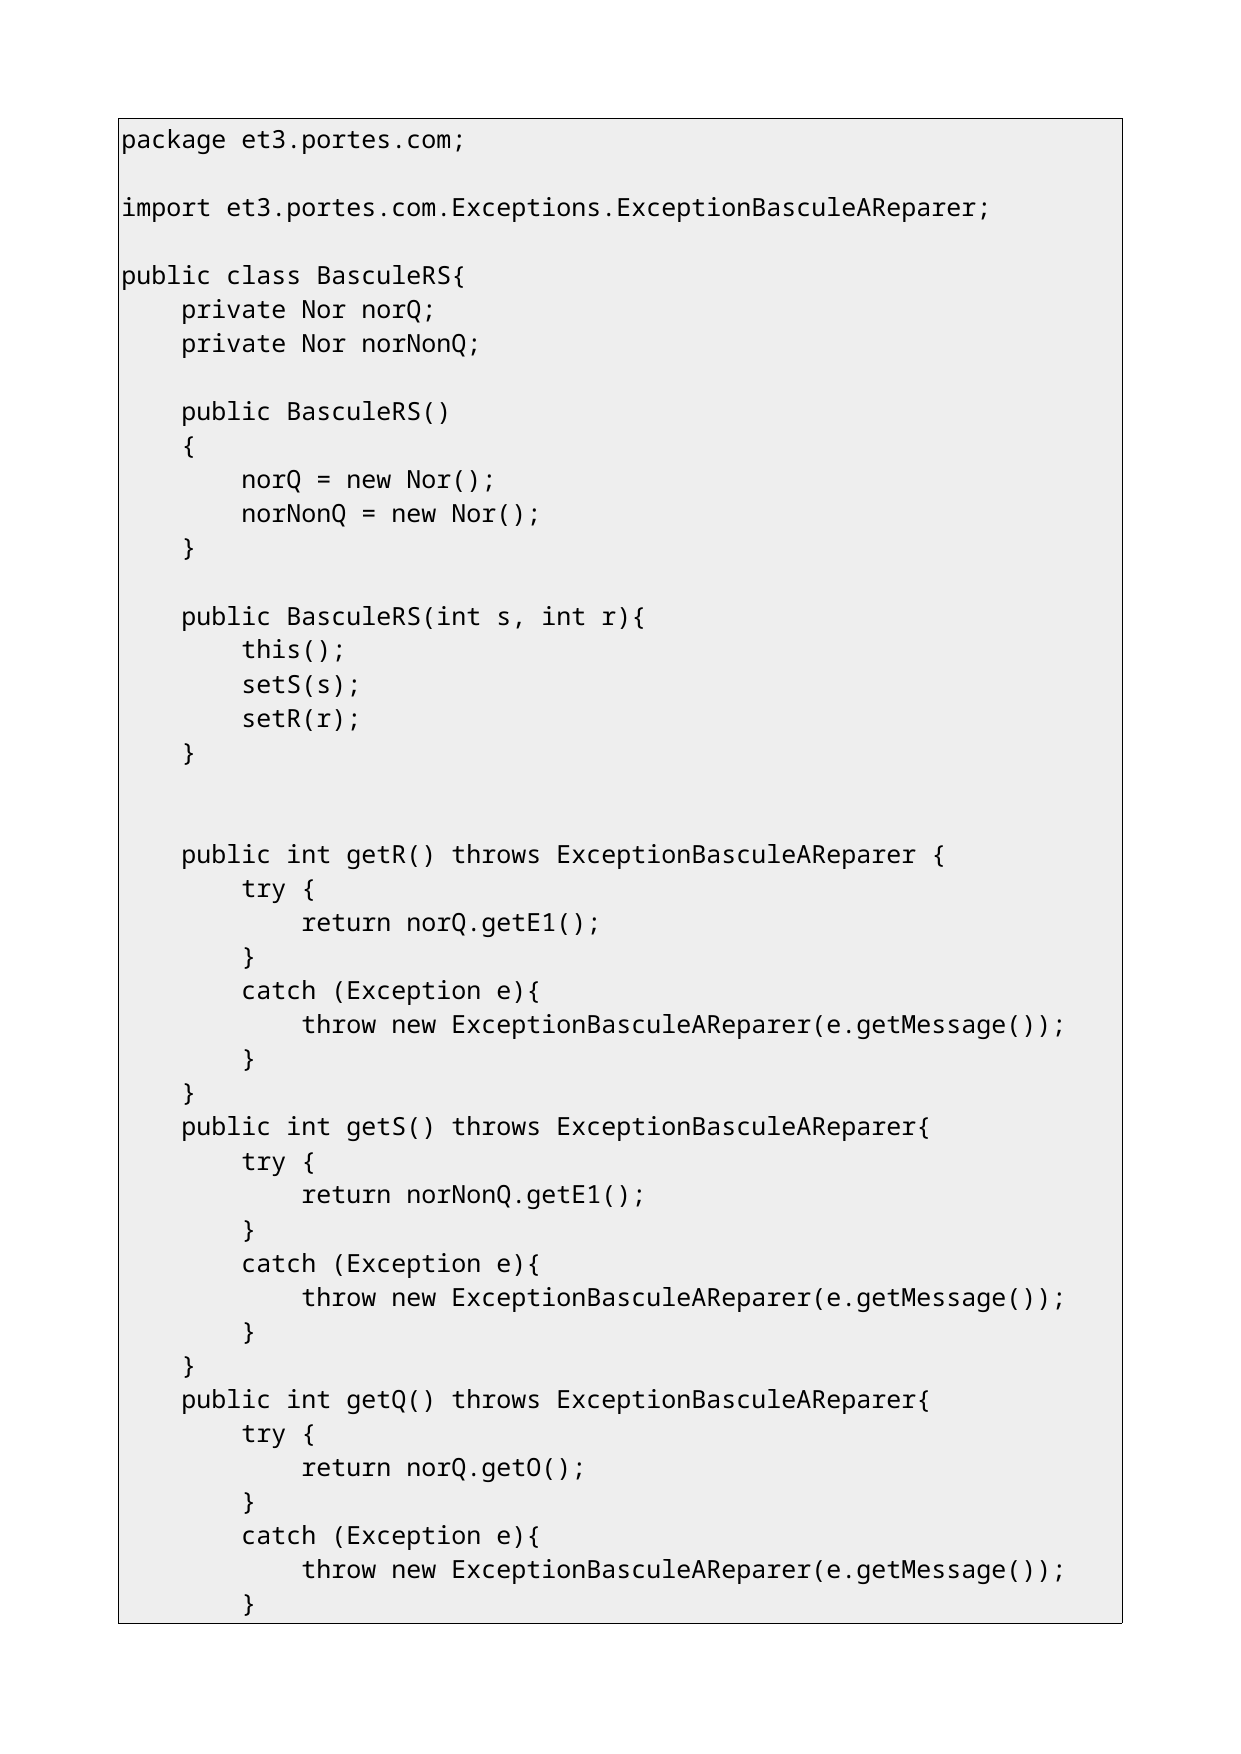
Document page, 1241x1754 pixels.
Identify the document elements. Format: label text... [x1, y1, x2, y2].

text } [119, 1310, 1122, 1344]
text } [119, 1481, 1122, 1515]
text } [119, 936, 1122, 970]
text package et3.portes.com; [119, 119, 1122, 152]
text norNonQ = new Nor(); [119, 493, 1122, 527]
text } [119, 1344, 1122, 1378]
text public BasculeRS() [119, 391, 1122, 425]
text throw new ExceptionBasculeAReparer(e.getMessage()); [119, 1004, 1122, 1038]
text private Nor norQ; [119, 288, 1122, 322]
text return norQ.getE1(); [119, 902, 1122, 936]
text } [119, 527, 1122, 561]
text this(); [119, 629, 1122, 663]
text } [119, 1038, 1122, 1072]
text } [119, 1072, 1122, 1106]
text } [119, 731, 1122, 765]
text norQ = new Nor(); [119, 459, 1122, 493]
text setR(r); [119, 697, 1122, 731]
text } [119, 1208, 1122, 1242]
text return norQ.getO(); [119, 1447, 1122, 1481]
text return norNonQ.getE1(); [119, 1174, 1122, 1208]
text } [119, 1583, 1122, 1623]
text try { [119, 867, 1122, 902]
text public int getQ() throws ExceptionBasculeAReparer{ [119, 1378, 1122, 1412]
text catch (Exception e){ [119, 1515, 1122, 1549]
text public class BasculeRS{ [119, 254, 1122, 288]
text public int getR() throws ExceptionBasculeAReparer { [119, 833, 1122, 867]
text private Nor norNonQ; [119, 322, 1122, 357]
text try { [119, 1140, 1122, 1174]
text import et3.portes.com.Exceptions.ExceptionBasculeAReparer; [119, 186, 1122, 220]
text public BasculeRS(int s, int r){ [119, 595, 1122, 629]
text public int getS() throws ExceptionBasculeAReparer{ [119, 1106, 1122, 1140]
text setS(s); [119, 663, 1122, 697]
text { [119, 425, 1122, 459]
text try { [119, 1412, 1122, 1447]
text catch (Exception e){ [119, 1242, 1122, 1276]
text throw new ExceptionBasculeAReparer(e.getMessage()); [119, 1276, 1122, 1310]
text throw new ExceptionBasculeAReparer(e.getMessage()); [119, 1549, 1122, 1583]
text catch (Exception e){ [119, 970, 1122, 1004]
